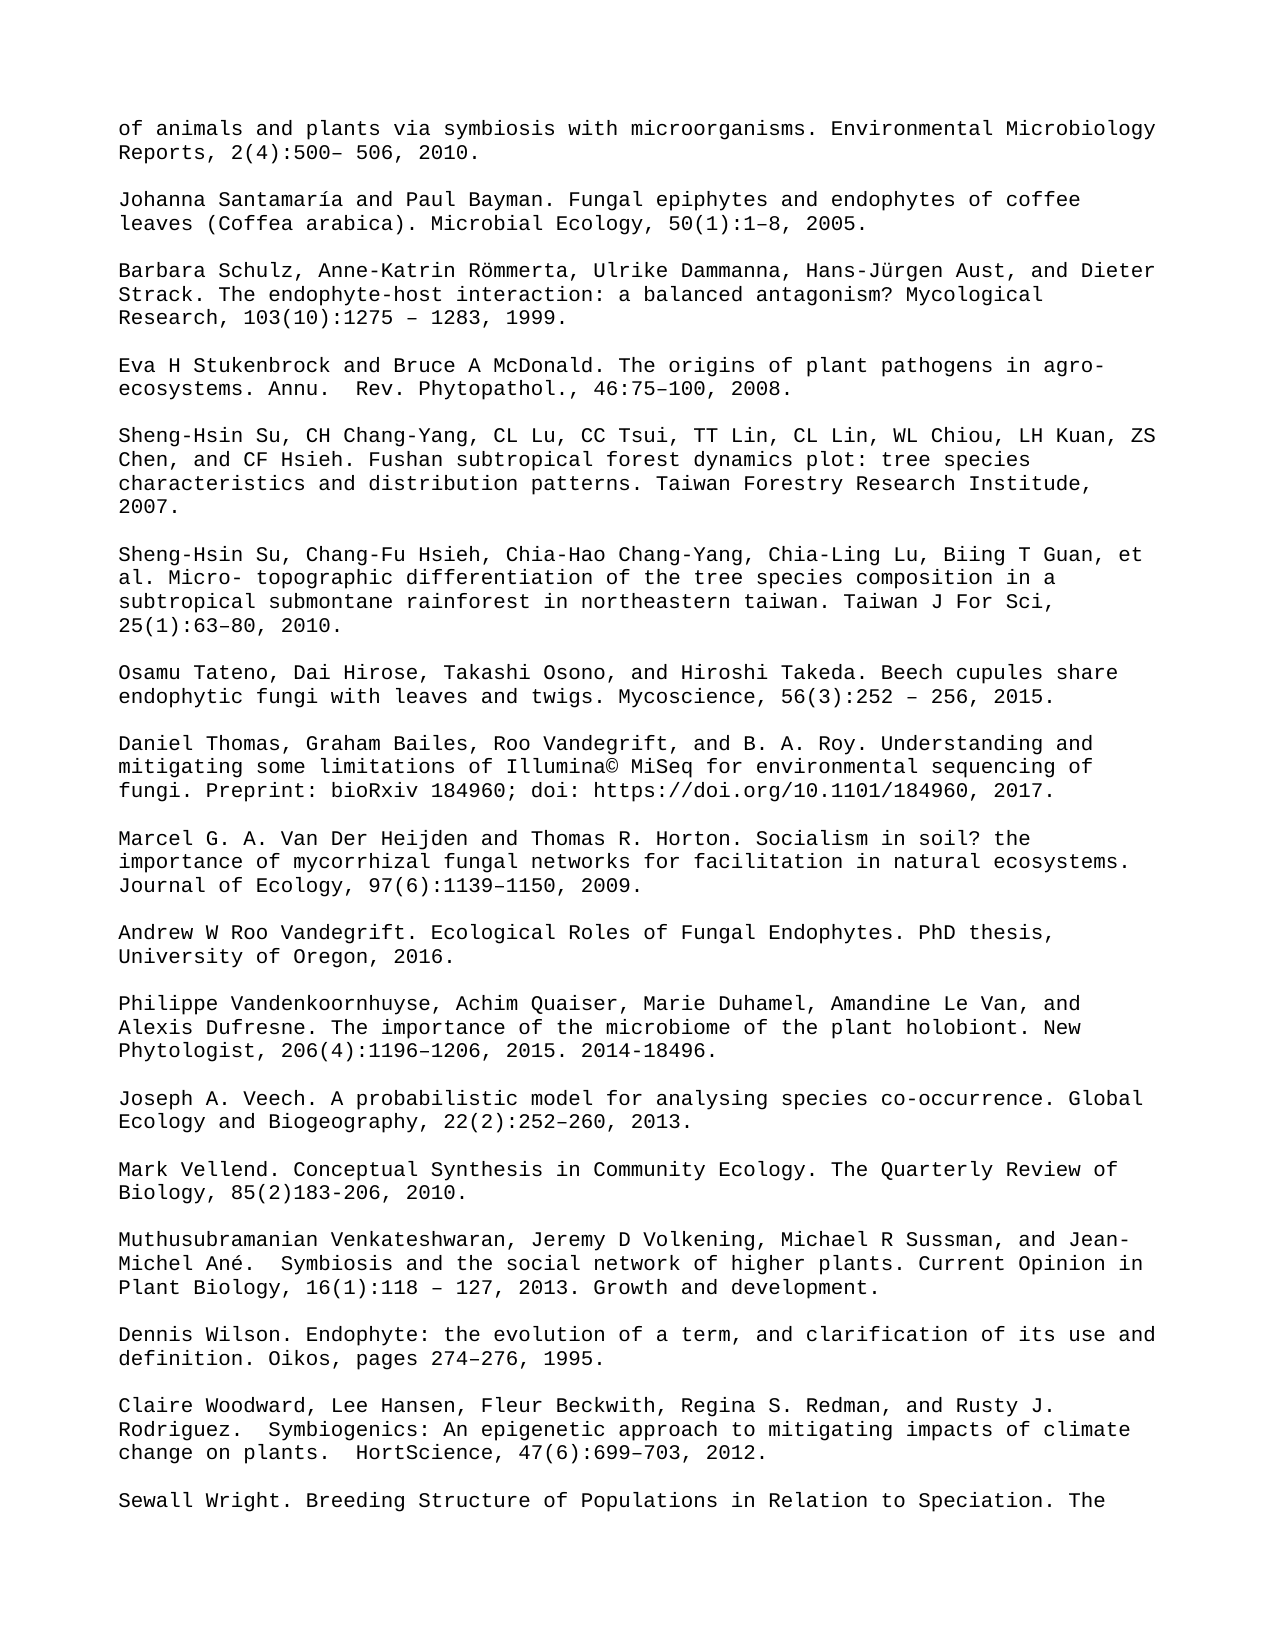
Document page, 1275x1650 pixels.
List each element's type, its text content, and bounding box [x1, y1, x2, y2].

text Claire Woodward, Lee Hansen, Fleur Beckwith, Regina S. Redman, and Rusty J. Rodriguez. Symbiogenics: An epigenetic approach to mitigating impacts of climate change on plants. HortScience, 47(6):699–703, 2012. [118, 1395, 1157, 1466]
text Andrew W Roo Vandegrift. Ecological Roles of Fungal Endophytes. PhD thesis, University of Oregon, 2016. [118, 922, 1157, 969]
text Marcel G. A. Van Der Heijden and Thomas R. Horton. Socialism in soil? the importance of mycorrhizal fungal networks for facilitation in natural ecosystems. Journal of Ecology, 97(6):1139–1150, 2009. [118, 827, 1157, 898]
text Philippe Vandenkoornhuyse, Achim Quaiser, Marie Duhamel, Amandine Le Van, and Alexis Dufresne. The importance of the microbiome of the plant holobiont. New Phytologist, 206(4):1196–1206, 2015. 2014-18496. [118, 993, 1157, 1064]
text Sheng-Hsin Su, Chang-Fu Hsieh, Chia-Hao Chang-Yang, Chia-Ling Lu, Biing T Guan, et al. Micro- topographic differentiation of the tree species composition in a subtropical submontane rainforest in northeastern taiwan. Taiwan J For Sci, 25(1):63–80, 2010. [118, 544, 1157, 638]
text Eva H Stukenbrock and Bruce A McDonald. The origins of plant pathogens in agro-ecosystems. Annu. Rev. Phytopathol., 46:75–100, 2008. [118, 354, 1157, 402]
text Joseph A. Veech. A probabilistic model for analysing species co-occurrence. Global Ecology and Biogeography, 22(2):252–260, 2013. [118, 1088, 1157, 1135]
text Sewall Wright. Breeding Structure of Populations in Relation to Speciation. The [118, 1489, 1157, 1513]
text Muthusubramanian Venkateshwaran, Jeremy D Volkening, Michael R Sussman, and Jean-Michel Ané. Symbiosis and the social network of higher plants. Current Opinion in Plant Biology, 16(1):118 – 127, 2013. Growth and development. [118, 1229, 1157, 1300]
text Barbara Schulz, Anne-Katrin Römmerta, Ulrike Dammanna, Hans-Jürgen Aust, and Dieter Strack. The endophyte-host interaction: a balanced antagonism? Mycological Research, 103(10):1275 – 1283, 1999. [118, 260, 1157, 331]
text Johanna Santamaría and Paul Bayman. Fungal epiphytes and endophytes of coffee leaves (Coffea arabica). Microbial Ecology, 50(1):1–8, 2005. [118, 189, 1157, 236]
text Osamu Tateno, Dai Hirose, Takashi Osono, and Hiroshi Takeda. Beech cupules share endophytic fungi with leaves and twigs. Mycoscience, 56(3):252 – 256, 2015. [118, 662, 1157, 709]
text Dennis Wilson. Endophyte: the evolution of a term, and clarification of its use and definition. Oikos, pages 274–276, 1995. [118, 1324, 1157, 1371]
text Daniel Thomas, Graham Bailes, Roo Vandegrift, and B. A. Roy. Understanding and mitigating some limitations of Illumina© MiSeq for environmental sequencing of fungi. Preprint: bioRxiv 184960; doi: https://doi.org/10.1101/184960, 2017. [118, 733, 1157, 804]
text of animals and plants via symbiosis with microorganisms. Environmental Microbiology Reports, 2(4):500– 506, 2010. [118, 118, 1157, 165]
text Sheng-Hsin Su, CH Chang-Yang, CL Lu, CC Tsui, TT Lin, CL Lin, WL Chiou, LH Kuan, ZS Chen, and CF Hsieh. Fushan subtropical forest dynamics plot: tree species characteristics and distribution patterns. Taiwan Forestry Research Institude, 2007. [118, 426, 1157, 520]
text Mark Vellend. Conceptual Synthesis in Community Ecology. The Quarterly Review of Biology, 85(2)183-206, 2010. [118, 1158, 1157, 1206]
